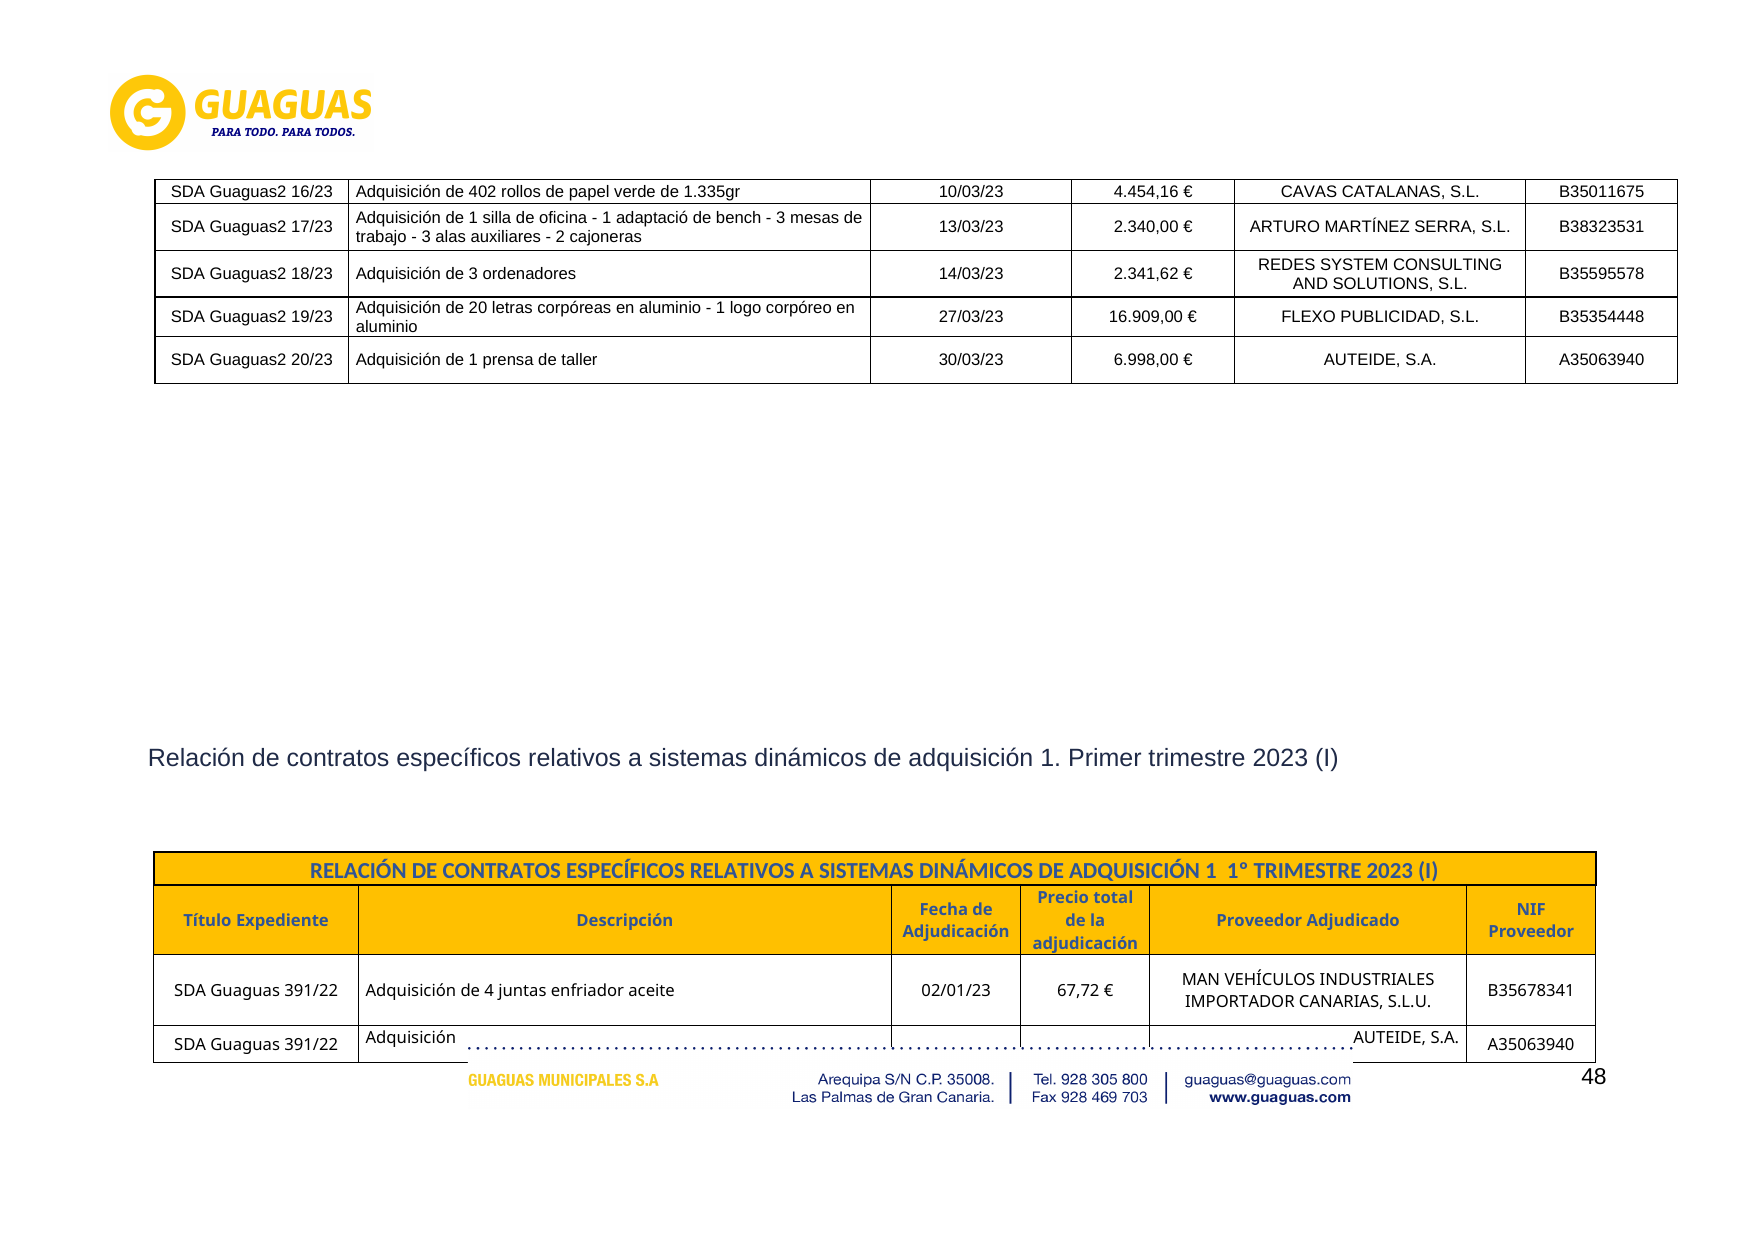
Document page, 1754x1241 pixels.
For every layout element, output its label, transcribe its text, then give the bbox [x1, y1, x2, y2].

table_cell A35063940 [1467, 1026, 1595, 1062]
table_cell SDA Guaguas 391/22 [154, 955, 358, 1024]
table_cell SDA Guaguas2 20/23 [156, 337, 348, 383]
table_cell Título Expediente [154, 886, 358, 954]
table_cell MAN VEHÍCULOS INDUSTRIALES IMPORTADOR CANARIAS, S.L.U. [1150, 955, 1466, 1024]
table_cell Fecha de Adjudicación [892, 886, 1020, 954]
table_cell 67,72 € [1021, 955, 1149, 1024]
table_cell FLEXO PUBLICIDAD, S.L. [1235, 298, 1525, 336]
table_cell CAVAS CATALANAS, S.L. [1235, 180, 1525, 203]
table_cell B35595578 [1526, 251, 1677, 296]
table_cell A35063940 [1526, 337, 1677, 383]
table_cell Adquisición de 402 rollos de papel verde de 1.335gr [349, 180, 870, 203]
table_cell 2.340,00 € [1072, 204, 1234, 249]
table_cell 27/03/23 [871, 298, 1071, 336]
table_cell SDA Guaguas2 19/23 [156, 298, 348, 336]
table_cell 10/03/23 [871, 180, 1071, 203]
table_cell SDA Guaguas2 18/23 [156, 251, 348, 296]
table_cell SDA Guaguas2 16/23 [156, 180, 348, 203]
table_cell Adquisición de 1 silla de oficina - 1 adaptació de bench - 3 mesas de trabajo - 3 alas auxiliares - 2 cajoneras [349, 204, 870, 249]
table_cell ARTURO MARTÍNEZ SERRA, S.L. [1235, 204, 1525, 249]
table_cell 4.454,16 € [1072, 180, 1234, 203]
table_cell [892, 1026, 1020, 1047]
table_cell SDA Guaguas2 17/23 [156, 204, 348, 249]
table_cell Adquisición de 20 letras corpóreas en aluminio - 1 logo corpóreo en aluminio [349, 298, 870, 336]
table_cell [1021, 1026, 1149, 1047]
table_cell Precio total de la adjudicación [1021, 886, 1149, 954]
table_cell 02/01/23 [892, 955, 1020, 1024]
table_cell AUTEIDE, S.A. [1150, 1026, 1466, 1062]
table_cell NIF Proveedor [1467, 886, 1595, 954]
table_cell 2.341,62 € [1072, 251, 1234, 296]
table_cell REDES SYSTEM CONSULTING AND SOLUTIONS, S.L. [1235, 251, 1525, 296]
table_cell 6.998,00 € [1072, 337, 1234, 383]
table_cell B35011675 [1526, 180, 1677, 203]
table_cell B35678341 [1467, 955, 1595, 1024]
table_cell 13/03/23 [871, 204, 1071, 249]
table_cell Adquisición de 1 prensa de taller [349, 337, 870, 383]
table_cell 16.909,00 € [1072, 298, 1234, 336]
table_cell Adquisición [359, 1026, 891, 1062]
table_cell B35354448 [1526, 298, 1677, 336]
text Relación de contratos específicos relativos a sistemas dinámicos de adquisición 1. Primer trimestre 2023 (I) [148, 743, 1606, 772]
table_cell Adquisición de 4 juntas enfriador aceite [359, 955, 891, 1024]
table_header RELACIÓN DE CONTRATOS ESPECÍFICOS RELATIVOS A SISTEMAS DINÁMICOS DE ADQUISICIÓN 1 1º TRIMESTRE 2023 (I) [155, 853, 1595, 884]
table_cell Adquisición de 3 ordenadores [349, 251, 870, 296]
table_cell AUTEIDE, S.A. [1235, 337, 1525, 383]
table_cell 30/03/23 [871, 337, 1071, 383]
table_cell Descripción [359, 886, 891, 954]
table_cell SDA Guaguas 391/22 [154, 1026, 358, 1062]
table_cell Proveedor Adjudicado [1150, 886, 1466, 954]
table_cell 14/03/23 [871, 251, 1071, 296]
table_cell B38323531 [1526, 204, 1677, 249]
